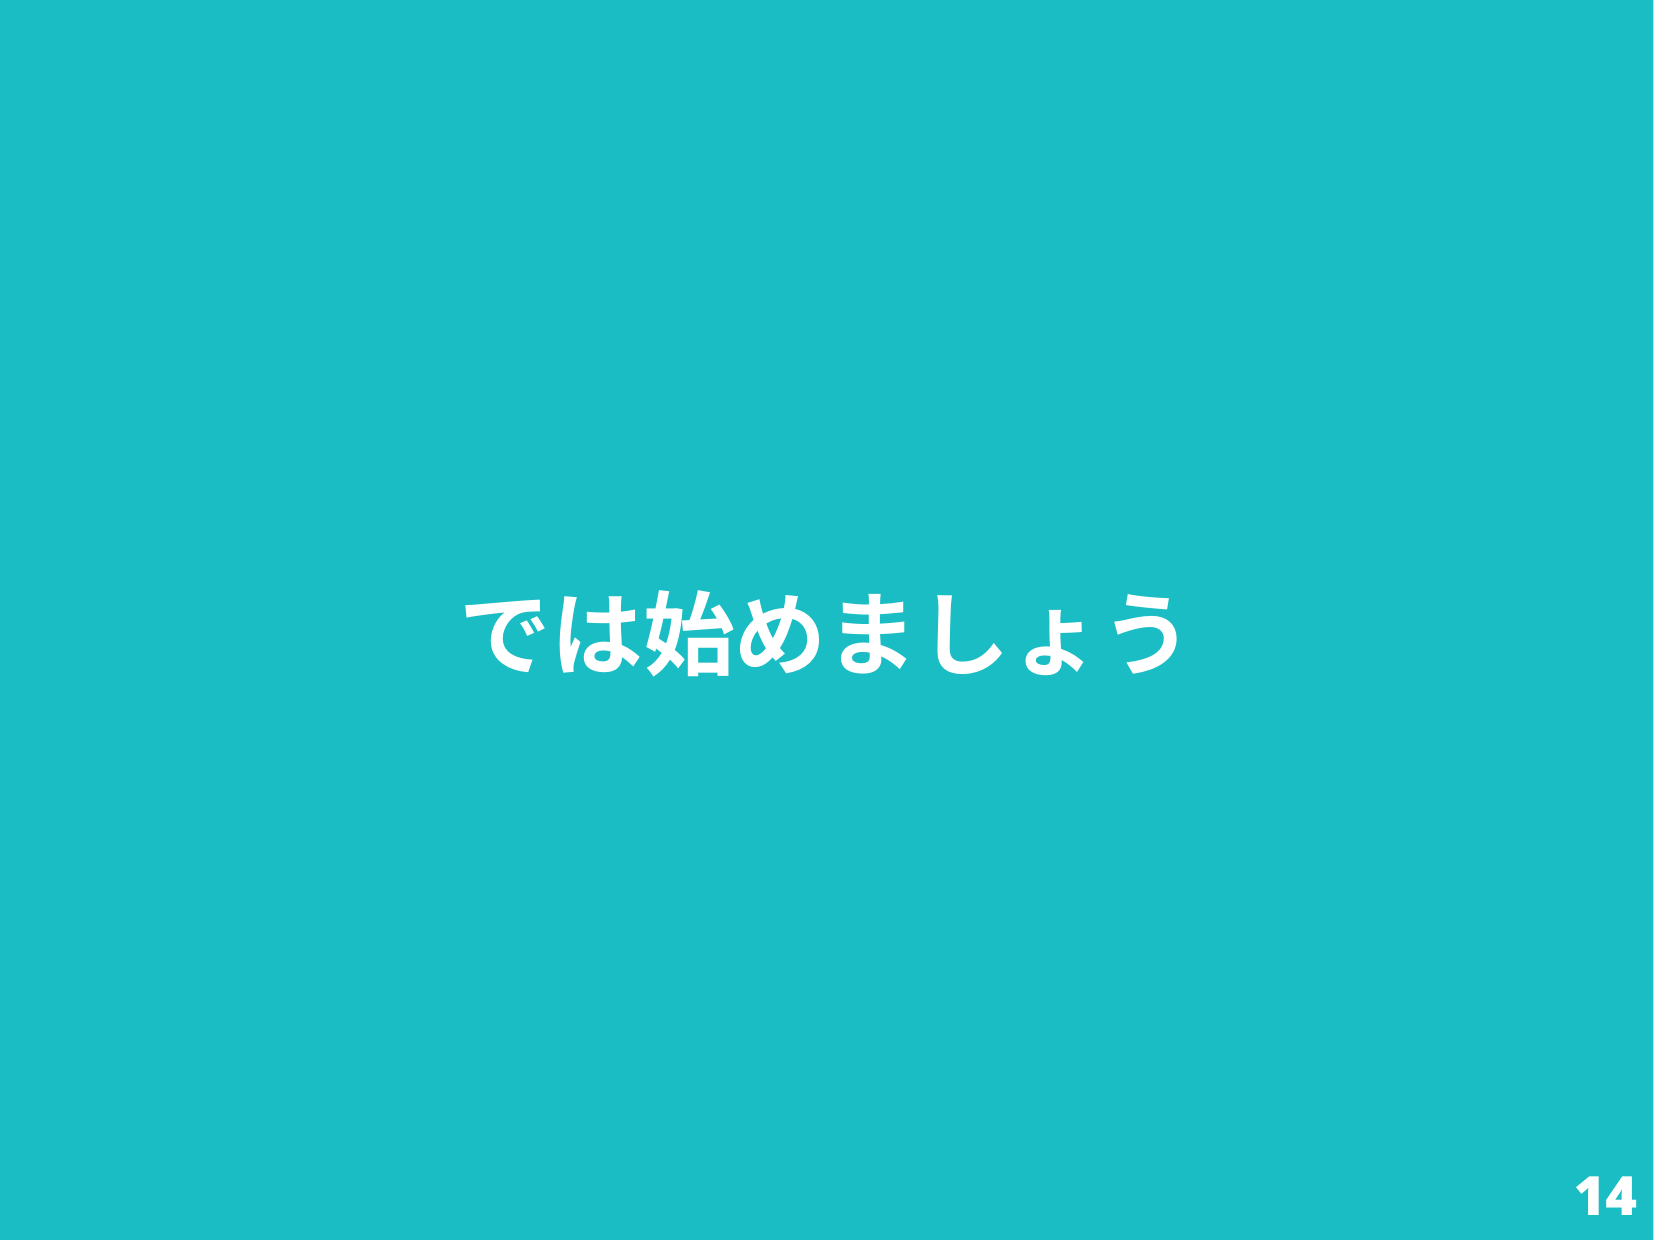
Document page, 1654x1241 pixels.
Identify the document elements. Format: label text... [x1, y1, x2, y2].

title では始めましょう [82, 525, 1571, 733]
